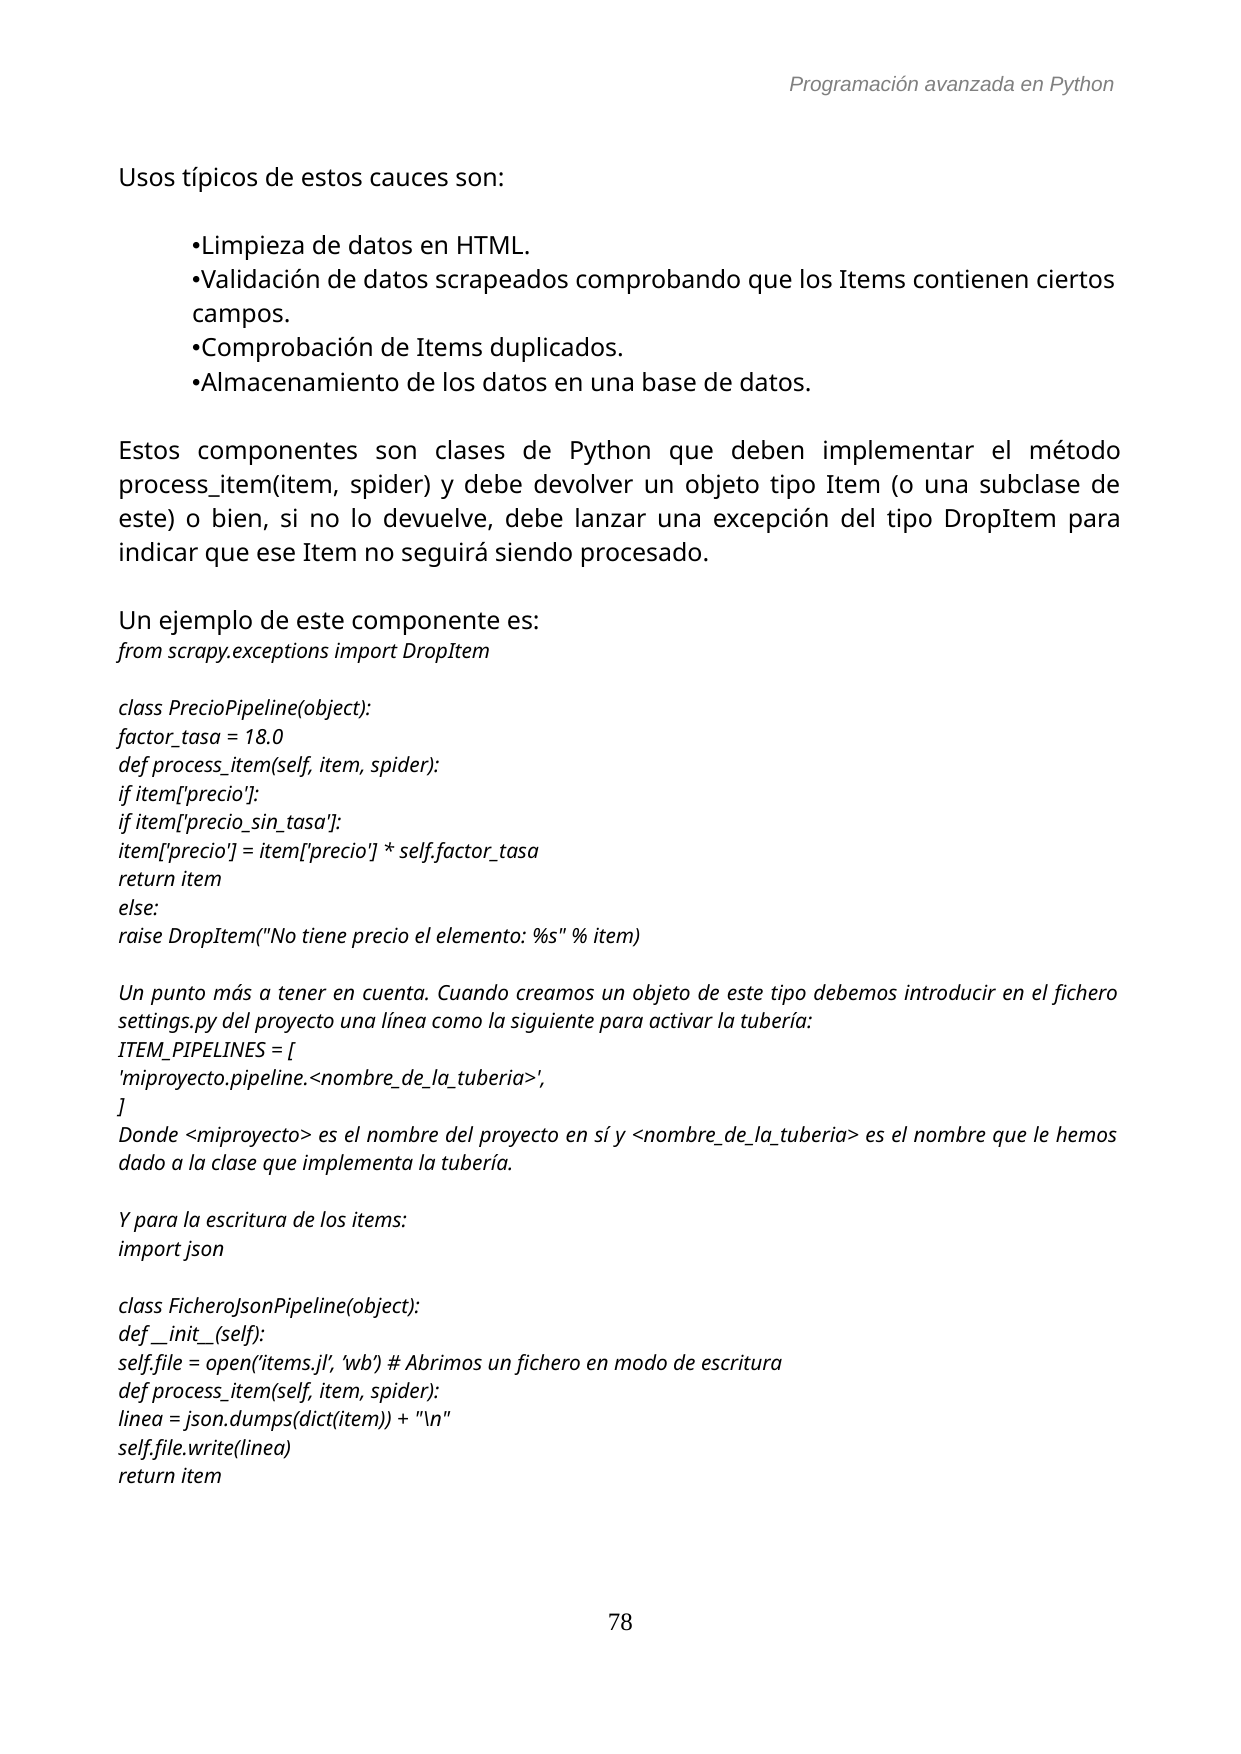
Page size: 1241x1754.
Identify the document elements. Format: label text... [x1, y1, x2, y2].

list Comprobación de Items duplicados. [118, 330, 1122, 364]
text factor_tasa = 18.0 [118, 722, 1122, 750]
text Y para la escritura de los items: [118, 1205, 1122, 1234]
text item['precio'] = item['precio'] * self.factor_tasa [118, 836, 1122, 864]
text 'miproyecto.pipeline.<nombre_de_la_tuberia>', [118, 1063, 1122, 1092]
text return item [118, 1461, 1122, 1490]
text class FicheroJsonPipeline(object): [118, 1291, 1122, 1319]
text self.file.write(linea) [118, 1433, 1122, 1461]
text self.file = open(’items.jl’, ’wb’) # Abrimos un fichero en modo de escritura [118, 1348, 1122, 1376]
list Almacenamiento de los datos en una base de datos. [118, 364, 1122, 398]
text from scrapy.exceptions import DropItem [118, 637, 1122, 665]
text Estos componentes son clases de Python que deben implementar el método process_item(item, spider) y debe devolver un objeto tipo Item (o una subclase de este) o bien, si no lo devuelve, debe lanzar una excepción del tipo DropItem para indicar que ese Item no seguirá siendo procesado. [118, 432, 1122, 568]
text Un ejemplo de este componente es: [118, 603, 1122, 637]
text def process_item(self, item, spider): [118, 750, 1122, 779]
text class PrecioPipeline(object): [118, 693, 1122, 722]
text import json [118, 1234, 1122, 1262]
text linea = json.dumps(dict(item)) + "\n" [118, 1404, 1122, 1433]
text Donde <miproyecto> es el nombre del proyecto en sí y <nombre_de_la_tuberia> es el nombre que le hemos dado a la clase que implementa la tubería. [118, 1120, 1122, 1177]
text def __init__(self): [118, 1319, 1122, 1348]
text if item['precio']: [118, 779, 1122, 807]
text def process_item(self, item, spider): [118, 1376, 1122, 1404]
list Limpieza de datos en HTML. [118, 228, 1122, 262]
text ] [118, 1092, 1122, 1120]
text ITEM_PIPELINES = [ [118, 1035, 1122, 1063]
text return item [118, 864, 1122, 893]
text Un punto más a tener en cuenta. Cuando creamos un objeto de este tipo debemos introducir en el fichero settings.py del proyecto una línea como la siguiente para activar la tubería: [118, 978, 1122, 1035]
text else: [118, 893, 1122, 921]
text raise DropItem("No tiene precio el elemento: %s" % item) [118, 921, 1122, 949]
list Validación de datos scrapeados comprobando que los Items contienen ciertos campos. [118, 262, 1122, 330]
text Usos típicos de estos cauces son: [118, 160, 1122, 194]
text if item['precio_sin_tasa']: [118, 807, 1122, 836]
